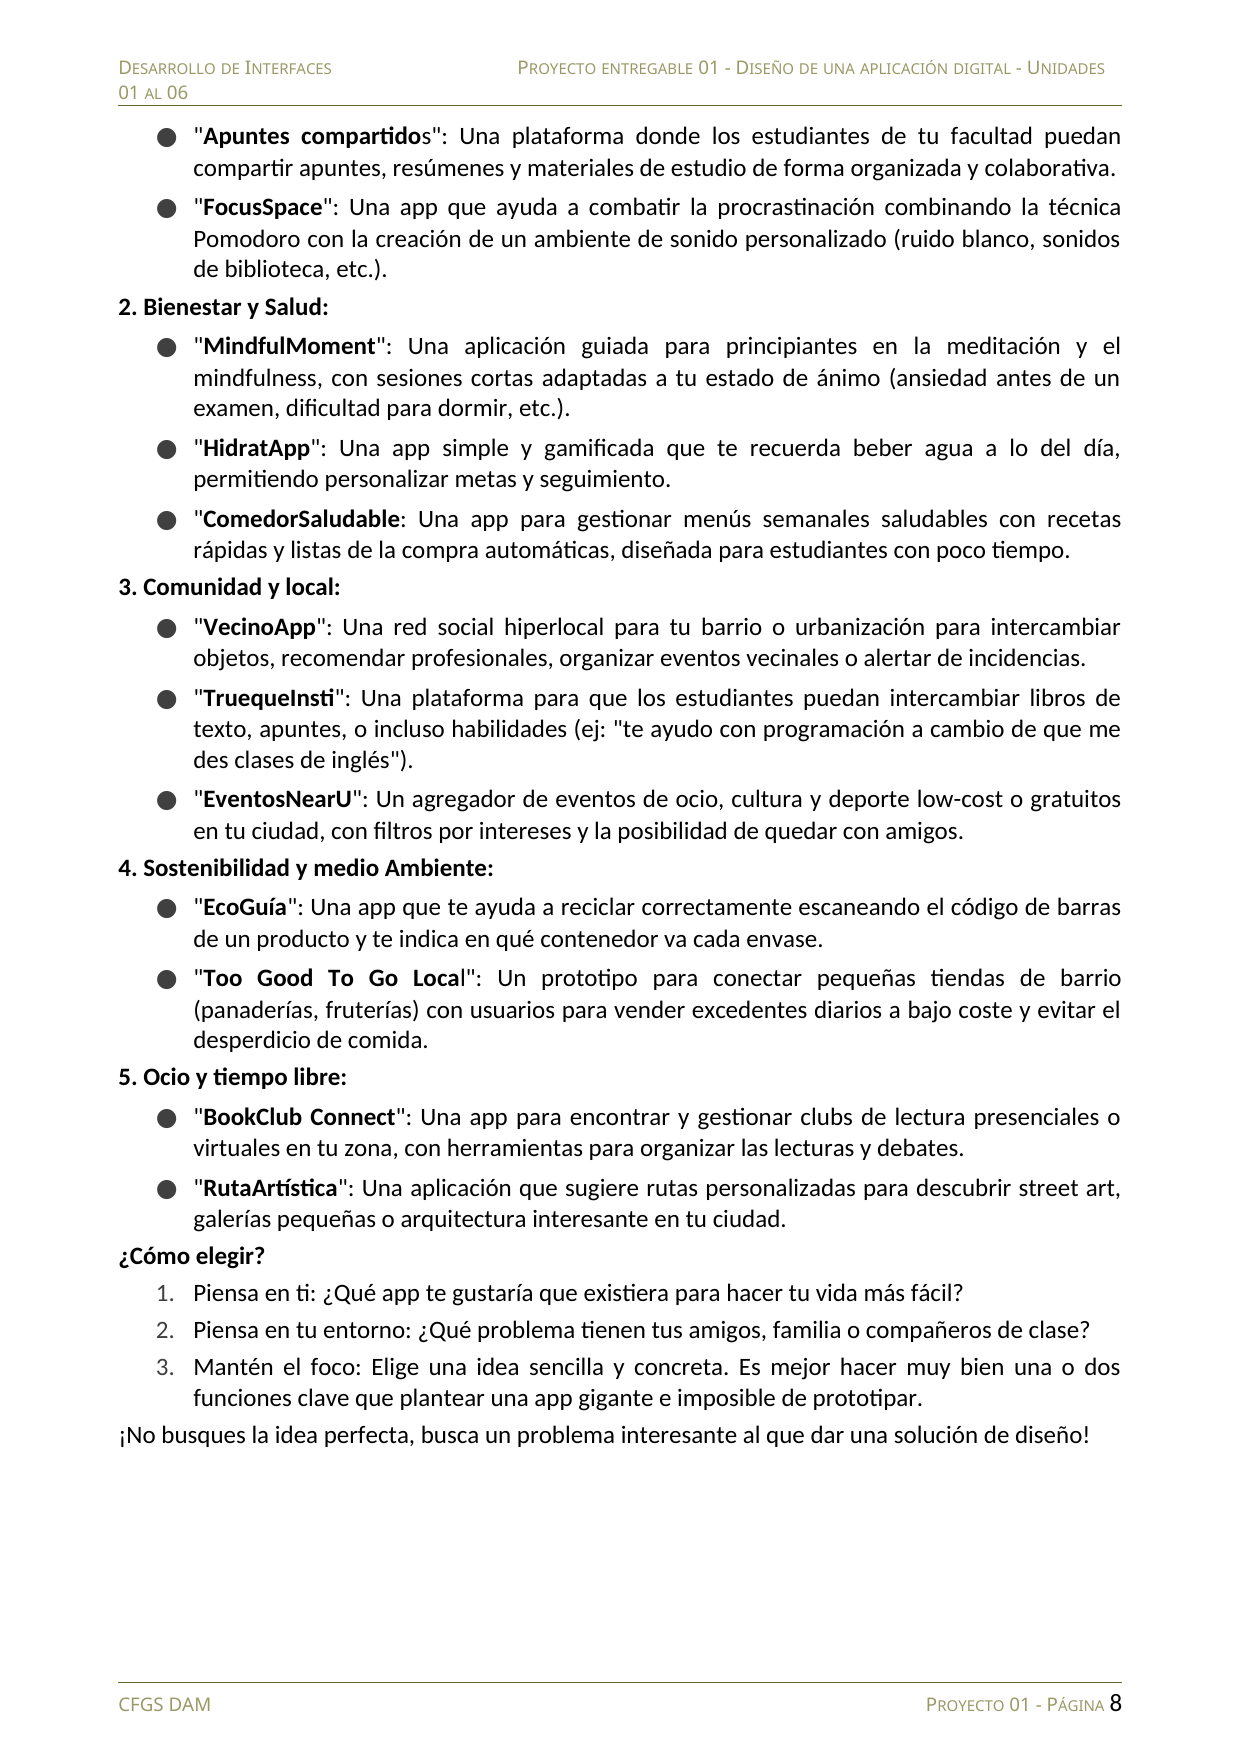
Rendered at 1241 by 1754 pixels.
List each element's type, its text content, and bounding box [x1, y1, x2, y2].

list "EcoGuía": Una app que te ayuda a reciclar correctamente escaneando el código de barras de un producto y te indica en qué contenedor va cada envase. [156, 889, 1122, 953]
list "Apuntes compartidos": Una plataforma donde los estudiantes de tu facultad puedan compartir apuntes, resúmenes y materiales de estudio de forma organizada y colaborativa. [156, 118, 1122, 183]
list "BookClub Connect": Una app para encontrar y gestionar clubs de lectura presenciales o virtuales en tu zona, con herramientas para organizar las lecturas y debates. [156, 1098, 1122, 1163]
list "EventosNearU": Un agregador de eventos de ocio, cultura y deporte low-cost o gratuitos en tu ciudad, con filtros por intereses y la posibilidad de quedar con amigos. [156, 781, 1122, 845]
list "Too Good To Go Local": Un prototipo para conectar pequeñas tiendas de barrio (panaderías, fruterías) con usuarios para vender excedentes diarios a bajo coste y evitar el desperdicio de comida. [156, 960, 1122, 1055]
text ¡No busques la idea perfecta, busca un problema interesante al que dar una solución de diseño! [118, 1419, 1122, 1449]
list "VecinoApp": Una red social hiperlocal para tu barrio o urbanización para intercambiar objetos, recomendar profesionales, organizar eventos vecinales o alertar de incidencias. [156, 608, 1122, 673]
text 4. Sostenibilidad y medio Ambiente: [118, 852, 1122, 882]
list Piensa en tu entorno: ¿Qué problema tienen tus amigos, familia o compañeros de clase? [156, 1314, 1122, 1345]
list "RutaArtística": Una aplicación que sugiere rutas personalizadas para descubrir street art, galerías pequeñas o arquitectura interesante en tu ciudad. [156, 1169, 1122, 1234]
list Mantén el foco: Elige una idea sencilla y concreta. Es mejor hacer muy bien una o dos funciones clave que plantear una app gigante e imposible de prototipar. [156, 1351, 1122, 1412]
text 2. Bienestar y Salud: [118, 291, 1122, 321]
text 5. Ocio y tiempo libre: [118, 1061, 1122, 1092]
list Piensa en ti: ¿Qué app te gustaría que existiera para hacer tu vida más fácil? [156, 1277, 1122, 1308]
text ¿Cómo elegir? [118, 1241, 1122, 1271]
list "MindfulMoment": Una aplicación guiada para principiantes en la meditación y el mindfulness, con sesiones cortas adaptadas a tu estado de ánimo (ansiedad antes de un examen, dificultad para dormir, etc.). [156, 328, 1122, 423]
list "TruequeInsti": Una plataforma para que los estudiantes puedan intercambiar libros de texto, apuntes, o incluso habilidades (ej: "te ayudo con programación a cambio de que me des clases de inglés"). [156, 679, 1122, 774]
list "ComedorSaludable: Una app para gestionar menús semanales saludables con recetas rápidas y listas de la compra automáticas, diseñada para estudiantes con poco tiempo. [156, 500, 1122, 565]
text 3. Comunidad y local: [118, 571, 1122, 602]
list "HidratApp": Una app simple y gamificada que te recuerda beber agua a lo del día, permitiendo personalizar metas y seguimiento. [156, 429, 1122, 494]
list "FocusSpace": Una app que ayuda a combatir la procrastinación combinando la técnica Pomodoro con la creación de un ambiente de sonido personalizado (ruido blanco, sonidos de biblioteca, etc.). [156, 189, 1122, 284]
